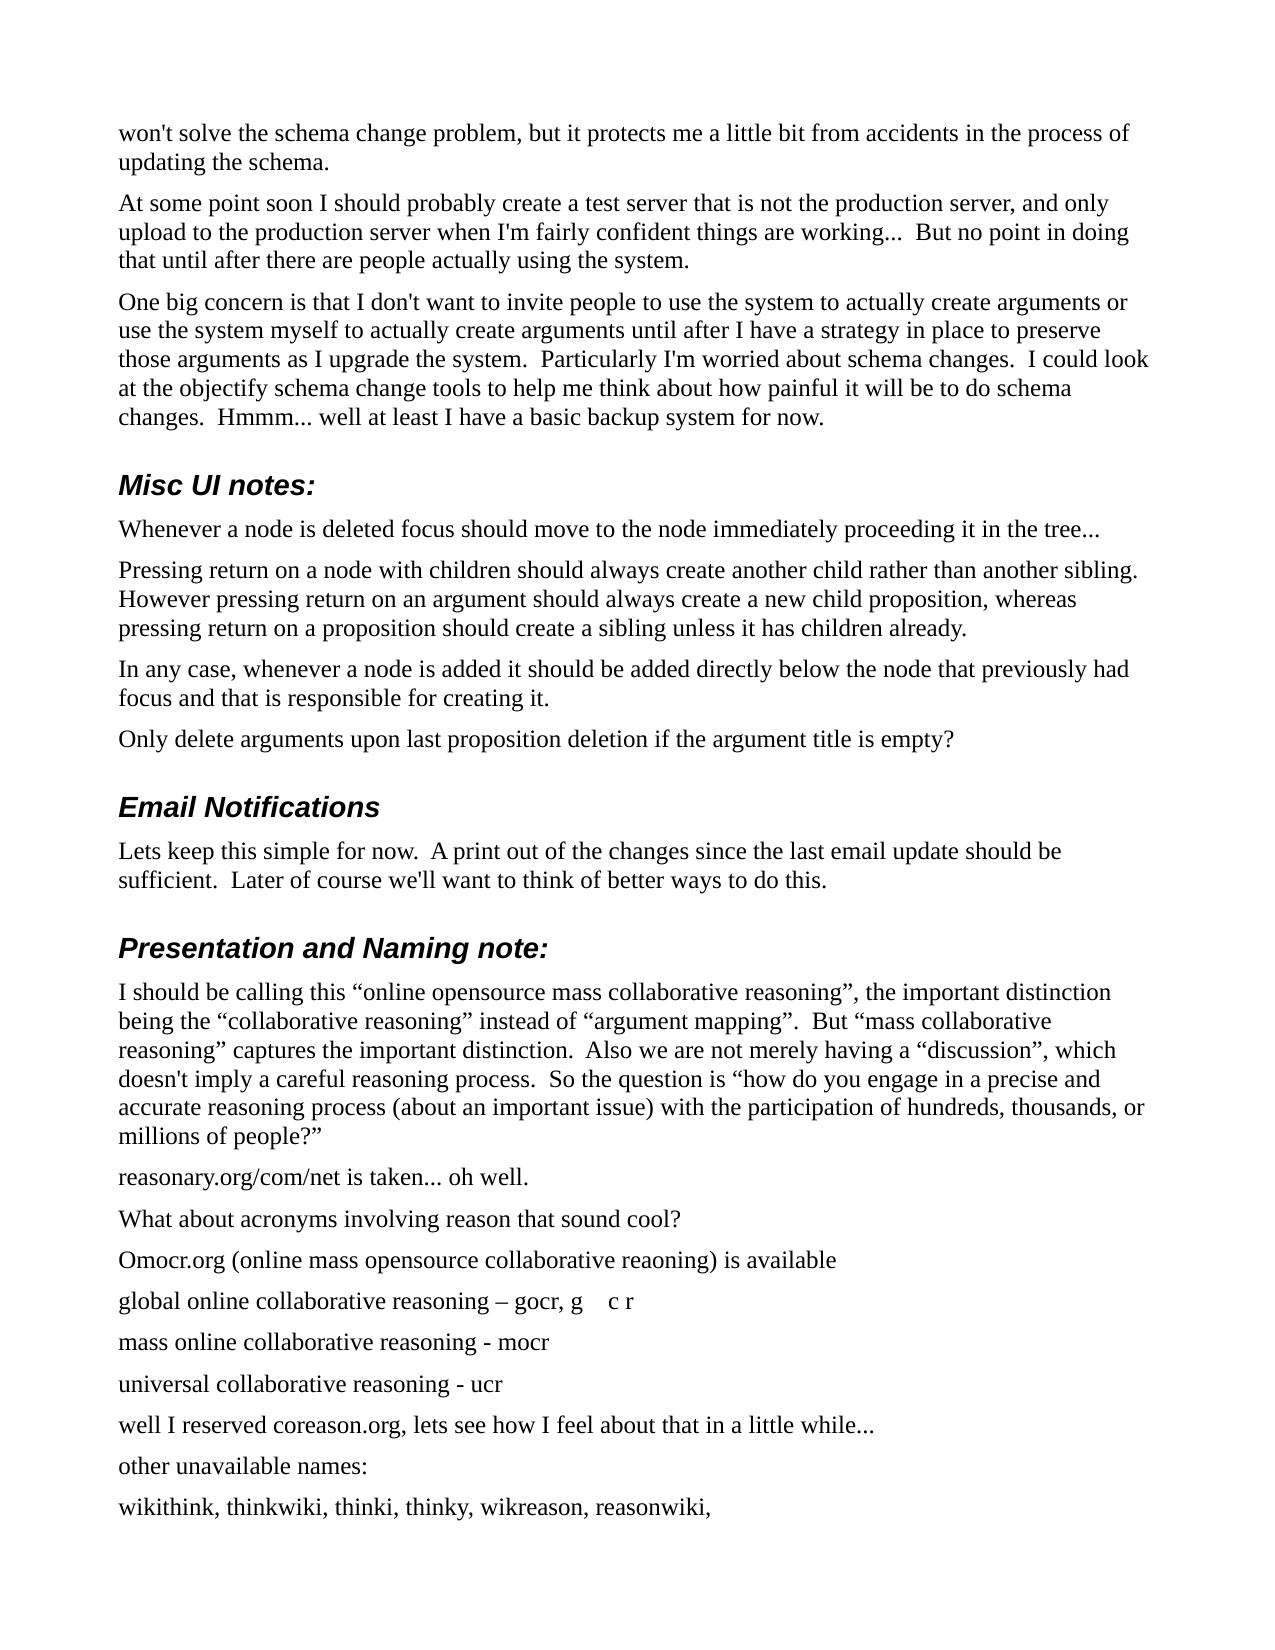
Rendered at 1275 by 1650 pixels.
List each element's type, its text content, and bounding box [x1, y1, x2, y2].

text Lets keep this simple for now. A print out of the changes since the last email update should be sufficient. Later of course we'll want to think of better ways to do this. [118, 836, 1157, 894]
text In any case, whenever a node is added it should be added directly below the node that previously had focus and that is responsible for creating it. [118, 654, 1157, 712]
text Pressing return on a node with children should always create another child rather than another sibling. However pressing return on an argument should always create a new child proposition, whereas pressing return on a proposition should create a sibling unless it has children already. [118, 555, 1157, 642]
subtitle Presentation and Naming note: [118, 931, 1157, 965]
subtitle Email Notifications [118, 790, 1157, 824]
text Whenever a node is deleted focus should move to the node immediately proceeding it in the tree... [118, 514, 1157, 543]
text Only delete arguments upon last proposition deletion if the argument title is empty? [118, 724, 1157, 753]
text Omocr.org (online mass opensource collaborative reaoning) is available [118, 1245, 1157, 1274]
text At some point soon I should probably create a test server that is not the production server, and only upload to the production server when I'm fairly confident things are working... But no point in doing that until after there are people actually using the system. [118, 188, 1157, 274]
text universal collaborative reasoning - ucr [118, 1369, 1157, 1397]
text wikithink, thinkwiki, thinki, thinky, wikreason, reasonwiki, [118, 1492, 1157, 1521]
text I should be calling this “online opensource mass collaborative reasoning”, the important distinction being the “collaborative reasoning” instead of “argument mapping”. But “mass collaborative reasoning” captures the important distinction. Also we are not merely having a “discussion”, which doesn't imply a careful reasoning process. So the question is “how do you engage in a precise and accurate reasoning process (about an important issue) with the participation of hundreds, thousands, or millions of people?” [118, 977, 1157, 1150]
text well I reserved coreason.org, lets see how I feel about that in a little while... [118, 1410, 1157, 1439]
text global online collaborative reasoning – gocr, g c r [118, 1286, 1157, 1315]
text reasonary.org/com/net is taken... oh well. [118, 1162, 1157, 1191]
text won't solve the schema change problem, but it protects me a little bit from accidents in the process of updating the schema. [118, 118, 1157, 176]
text One big concern is that I don't want to invite people to use the system to actually create arguments or use the system myself to actually create arguments until after I have a strategy in place to preserve those arguments as I upgrade the system. Particularly I'm worried about schema changes. I could look at the objectify schema change tools to help me think about how painful it will be to do schema changes. Hmmm... well at least I have a basic backup system for now. [118, 287, 1157, 431]
text mass online collaborative reasoning - mocr [118, 1327, 1157, 1356]
text other unavailable names: [118, 1451, 1157, 1480]
text What about acronyms involving reason that sound cool? [118, 1204, 1157, 1232]
subtitle Misc UI notes: [118, 468, 1157, 502]
